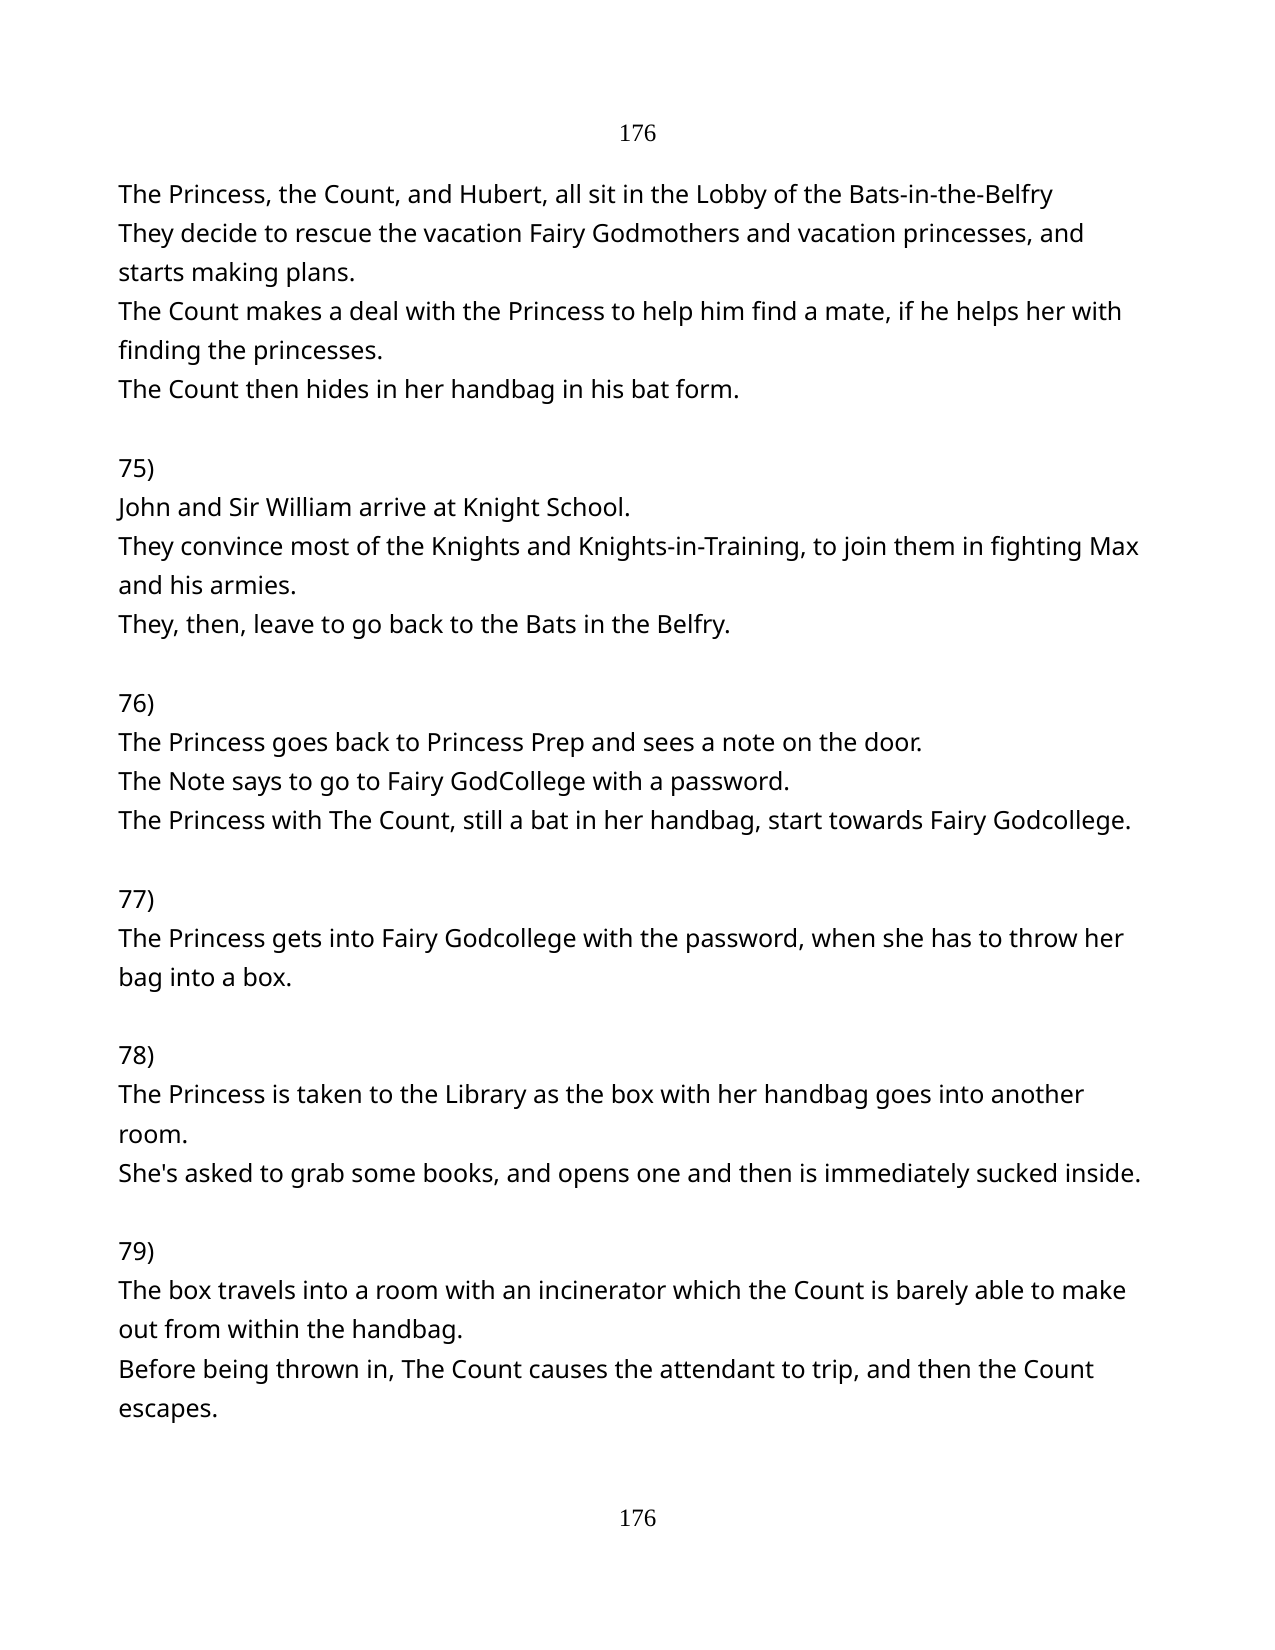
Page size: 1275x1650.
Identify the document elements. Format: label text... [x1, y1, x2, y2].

text John and Sir William arrive at Knight School. [118, 490, 1157, 524]
text She's asked to grab some books, and opens one and then is immediately sucked inside. [118, 1156, 1157, 1189]
text The Count then hides in her handbag in his bat form. [118, 372, 1157, 406]
text They convince most of the Knights and Knights-in-Training, to join them in fighting Max and his armies. [118, 529, 1157, 602]
text The box travels into a room with an incinerator which the Count is barely able to make out from within the handbag. [118, 1273, 1157, 1346]
text 77) [118, 881, 1157, 915]
text The Note says to go to Fairy GodCollege with a password. [118, 764, 1157, 798]
text 78) [118, 1038, 1157, 1072]
text The Princess with The Count, still a bat in her handbag, start towards Fairy Godcollege. [118, 803, 1157, 837]
text 79) [118, 1234, 1157, 1268]
text They decide to rescue the vacation Fairy Godmothers and vacation princesses, and starts making plans. [118, 216, 1157, 289]
text 75) [118, 451, 1157, 484]
text The Princess is taken to the Library as the box with her handbag goes into another room. [118, 1077, 1157, 1150]
text 76) [118, 686, 1157, 719]
text The Princess goes back to Princess Prep and sees a note on the door. [118, 725, 1157, 759]
text The Princess, the Count, and Hubert, all sit in the Lobby of the Bats-in-the-Belfry [118, 176, 1157, 210]
text The Princess gets into Fairy Godcollege with the password, when she has to throw her bag into a box. [118, 921, 1157, 994]
text Before being thrown in, The Count causes the attendant to trip, and then the Count escapes. [118, 1351, 1157, 1424]
text The Count makes a deal with the Princess to help him find a mate, if he helps her with finding the princesses. [118, 294, 1157, 367]
text They, then, leave to go back to the Bats in the Belfry. [118, 607, 1157, 641]
